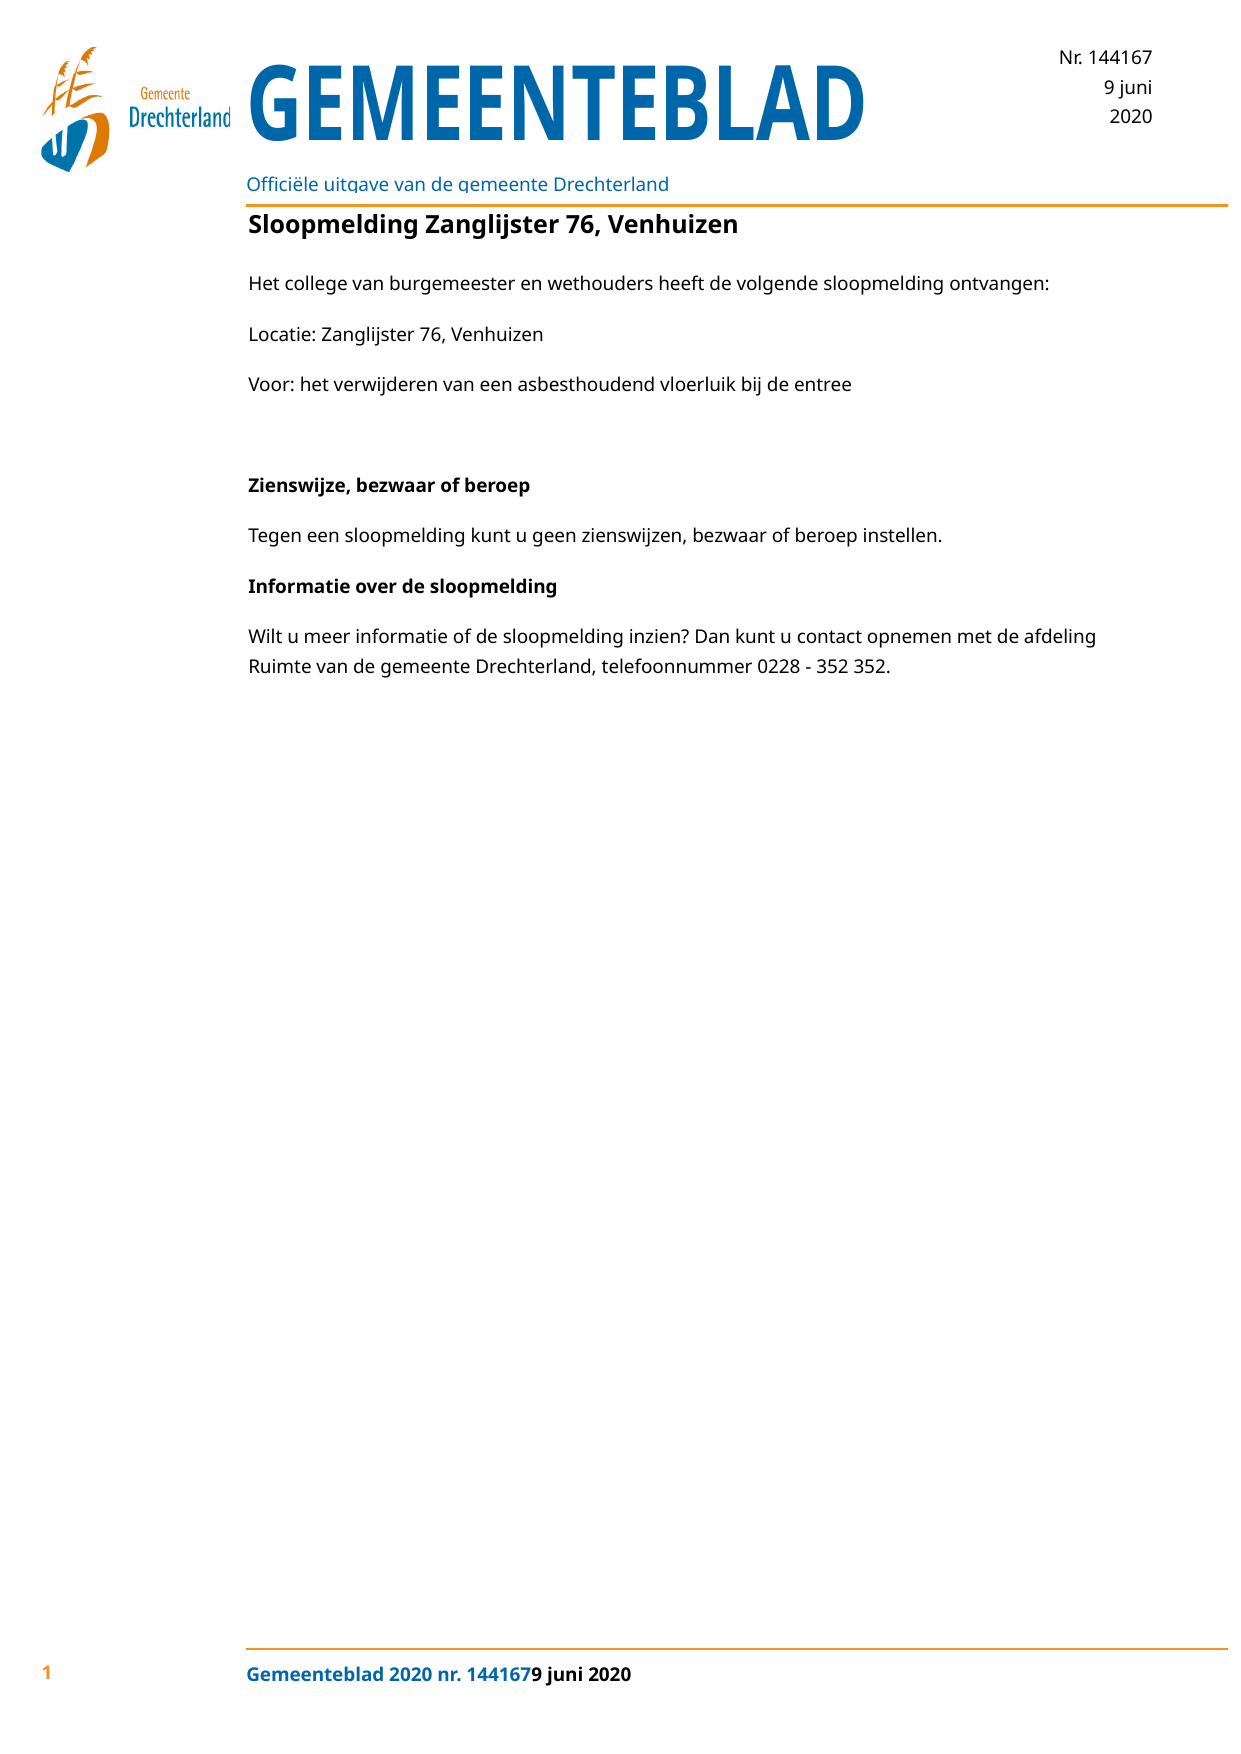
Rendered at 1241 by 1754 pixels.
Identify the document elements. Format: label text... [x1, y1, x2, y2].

text Sloopmelding Zanglijster 76, Venhuizen [248, 207, 1152, 241]
text Informatie over de sloopmelding [248, 573, 1152, 598]
text Het college van burgemeester en wethouders heeft de volgende sloopmelding ontvangen: [248, 270, 1152, 296]
picture [41, 47, 231, 172]
text Locatie: Zanglijster 76, Venhuizen [248, 321, 1152, 346]
text Voor: het verwijderen van een asbesthoudend vloerluik bij de entree [248, 371, 1152, 397]
picture [41, 158, 64, 172]
text Wilt u meer informatie of de sloopmelding inzien? Dan kunt u contact opnemen met de afdeling Ruimte van de gemeente Drechterland, telefoonnummer 0228 - 352 352. [248, 623, 1152, 678]
text Tegen een sloopmelding kunt u geen zienswijzen, bezwaar of beroep instellen. [248, 522, 1152, 548]
text Zienswijze, bezwaar of beroep [248, 472, 1152, 498]
picture [226, 115, 231, 124]
